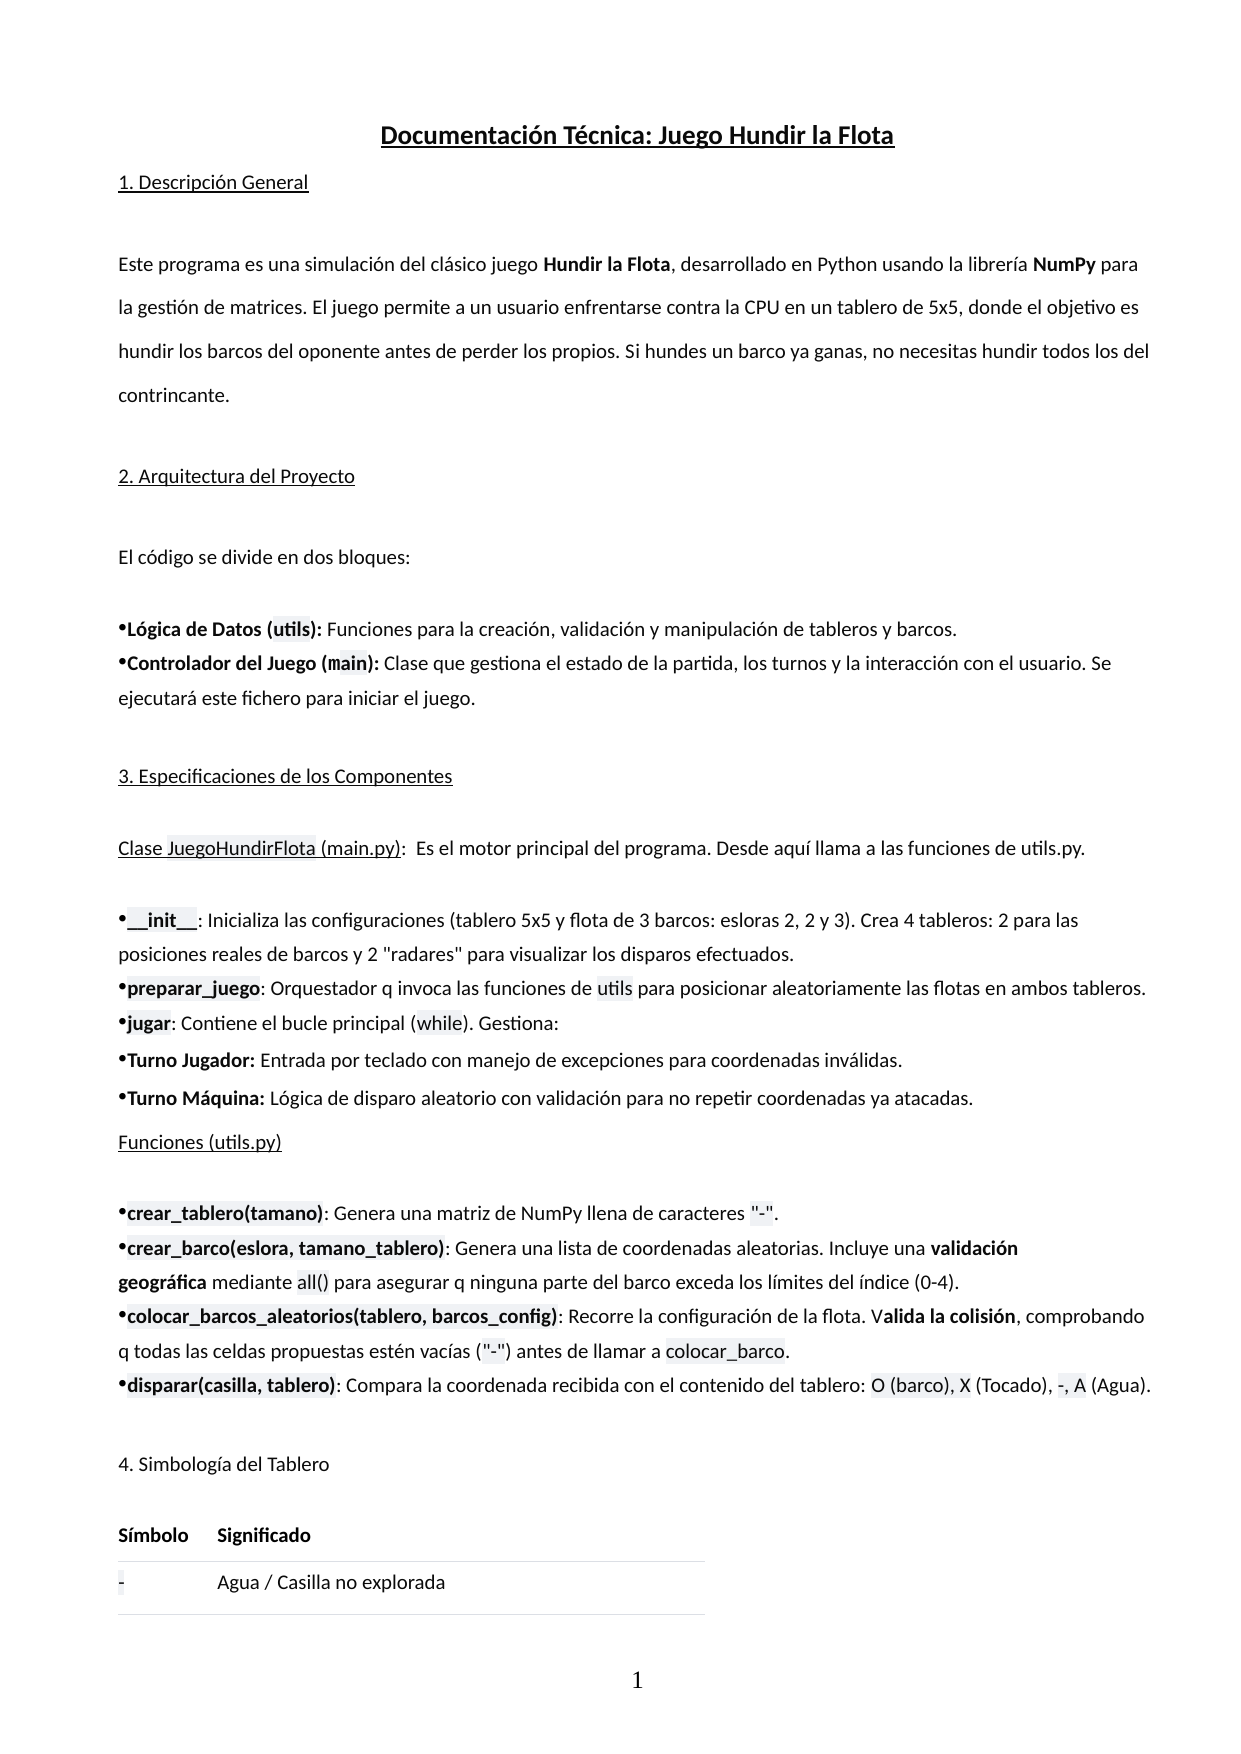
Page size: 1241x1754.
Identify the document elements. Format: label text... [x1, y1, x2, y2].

list __init__: Inicializa las configuraciones (tablero 5x5 y flota de 3 barcos: esloras 2, 2 y 3). Crea 4 tableros: 2 para las posiciones reales de barcos y 2 "radares" para visualizar los disparos efectuados. [118, 898, 1157, 967]
table_cell - [118, 1562, 217, 1614]
table_header Significado [217, 1514, 705, 1561]
list preparar_juego: Orquestador q invoca las funciones de utils para posicionar aleatoriamente las flotas en ambos tableros. [118, 967, 1157, 1001]
list Lógica de Datos (utils): Funciones para la creación, validación y manipulación de tableros y barcos. [118, 607, 1157, 642]
text Clase JuegoHundirFlota (main.py): Es el motor principal del programa. Desde aquí llama a las funciones de utils.py. [118, 826, 1157, 861]
text 1. Descripción General [118, 151, 1157, 195]
list Turno Máquina: Lógica de disparo aleatorio con validación para no repetir coordenadas ya atacadas. [118, 1073, 1157, 1111]
table_cell Agua / Casilla no explorada [217, 1562, 705, 1614]
text Documentación Técnica: Juego Hundir la Flota [118, 118, 1157, 151]
text 3. Especificaciones de los Componentes [118, 745, 1157, 789]
list jugar: Contiene el bucle principal (while). Gestiona: [118, 1001, 1157, 1036]
text Este programa es una simulación del clásico juego Hundir la Flota, desarrollado en Python usando la librería NumPy para la gestión de matrices. El juego permite a un usuario enfrentarse contra la CPU en un tablero de 5x5, donde el objetivo es hundir los barcos del oponente antes de perder los propios. Si hundes un barco ya ganas, no necesitas hundir todos los del contrincante. [118, 232, 1157, 407]
text 2. Arquitectura del Proyecto [118, 445, 1157, 489]
text Funciones (utils.py) [118, 1111, 1157, 1154]
text 4. Simbología del Tablero [118, 1432, 1157, 1476]
picture [0, 0, 27, 38]
list Controlador del Juego (main): Clase que gestiona el estado de la partida, los turnos y la interacción con el usuario. Se ejecutará este fichero para iniciar el juego. [118, 642, 1157, 711]
text El código se divide en dos bloques: [118, 526, 1157, 570]
list crear_tablero(tamano): Genera una matriz de NumPy llena de caracteres "-". [118, 1192, 1157, 1226]
list crear_barco(eslora, tamano_tablero): Genera una lista de coordenadas aleatorias. Incluye una validación geográfica mediante all() para asegurar q ninguna parte del barco exceda los límites del índice (0-4). [118, 1226, 1157, 1295]
list Turno Jugador: Entrada por teclado con manejo de excepciones para coordenadas inválidas. [118, 1036, 1157, 1073]
list disparar(casilla, tablero): Compara la coordenada recibida con el contenido del tablero: O (barco), X (Tocado), -, A (Agua). [118, 1364, 1157, 1398]
list colocar_barcos_aleatorios(tablero, barcos_config): Recorre la configuración de la flota. Valida la colisión, comprobando q todas las celdas propuestas estén vacías ("-") antes de llamar a colocar_barco. [118, 1295, 1157, 1364]
table_header Símbolo [118, 1514, 217, 1561]
